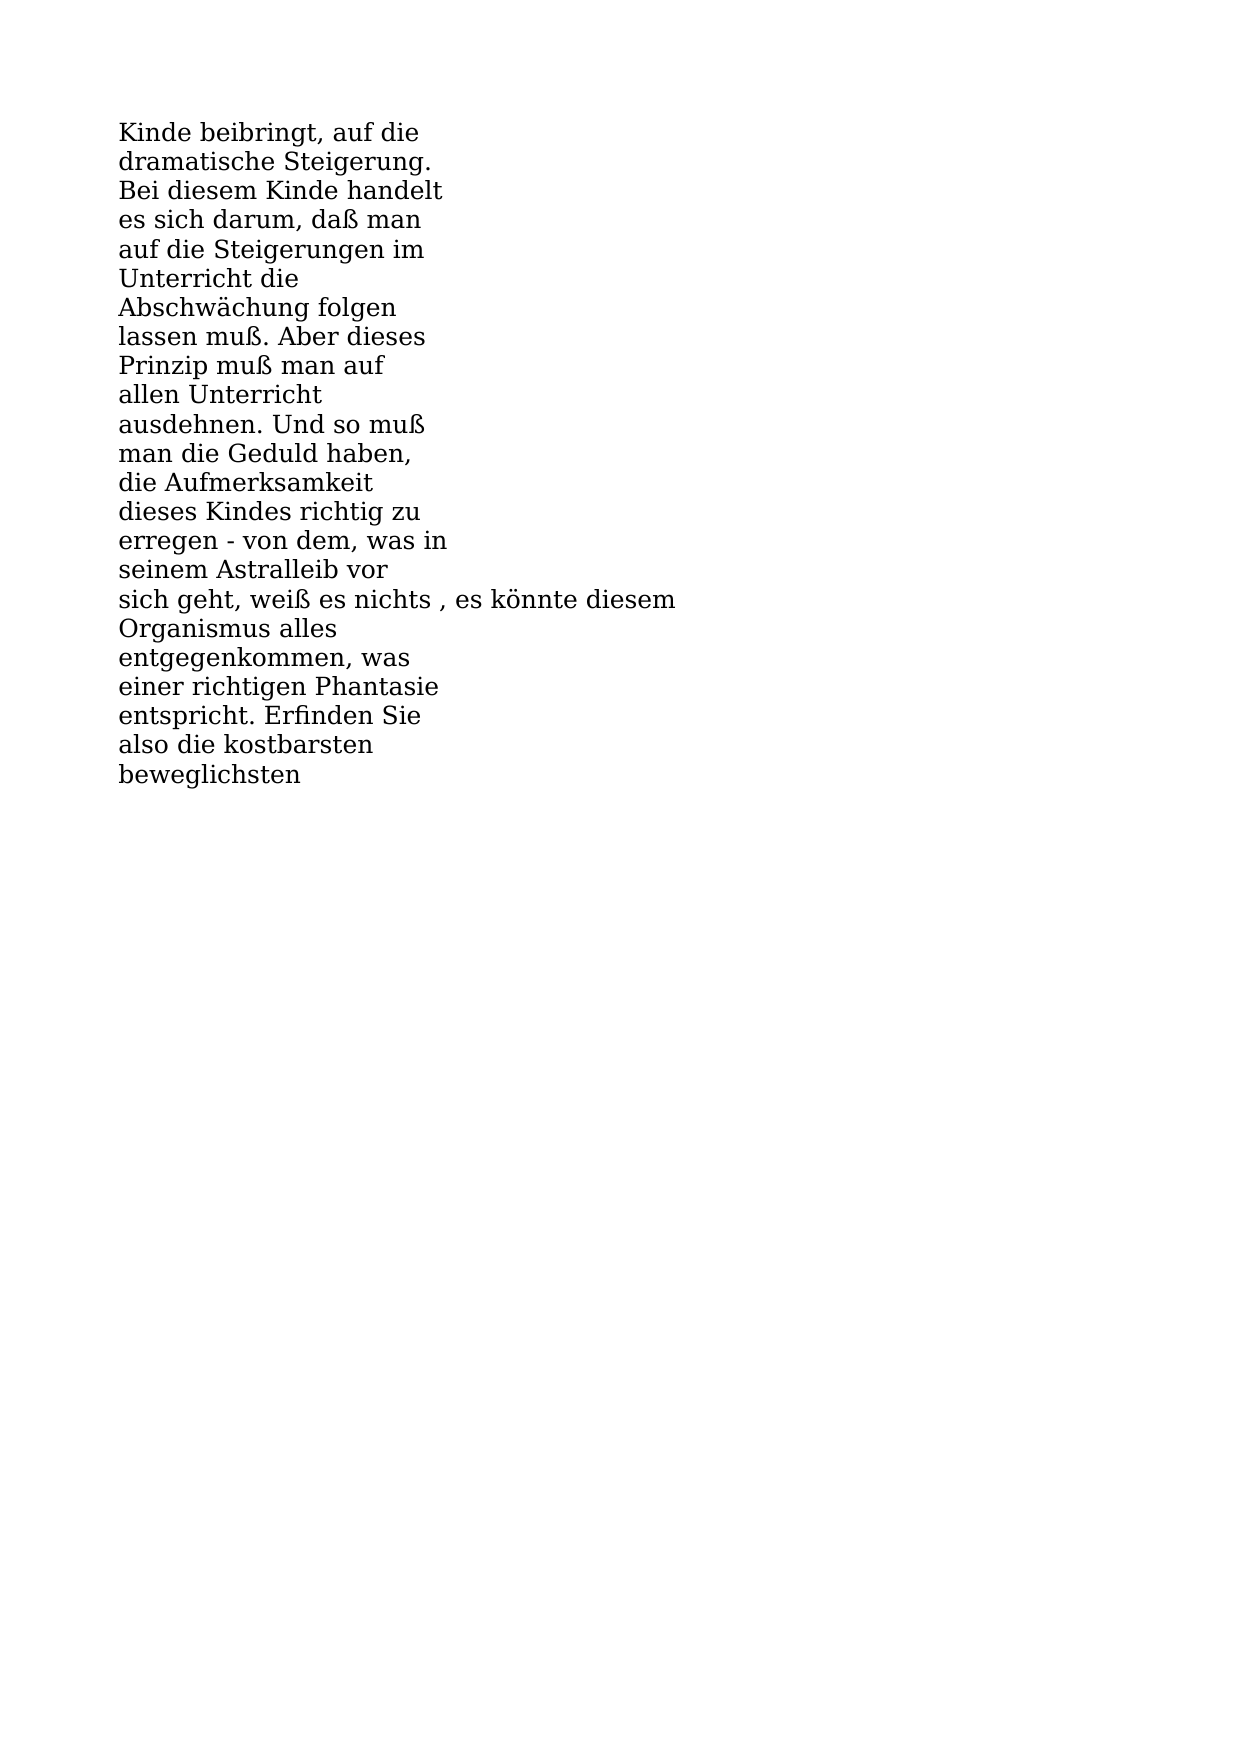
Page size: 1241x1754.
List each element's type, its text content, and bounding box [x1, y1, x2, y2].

text die Aufmerksamkeit [118, 468, 1122, 497]
text einer richtigen Phantasie [118, 672, 1122, 701]
text Organismus alles [118, 614, 1122, 643]
text entspricht. Erfinden Sie [118, 701, 1122, 731]
text allen Unterricht [118, 381, 1122, 410]
text dramatische Steigerung. [118, 147, 1122, 176]
text erregen - von dem, was in [118, 526, 1122, 556]
text Abschwächung folgen [118, 293, 1122, 322]
text Kinde beibringt, auf die [118, 118, 1122, 147]
text seinem Astralleib vor [118, 556, 1122, 585]
text beweglichsten [118, 760, 1122, 789]
text Bei diesem Kinde handelt [118, 176, 1122, 206]
text entgegenkommen, was [118, 643, 1122, 672]
text Prinzip muß man auf [118, 351, 1122, 381]
text lassen muß. Aber dieses [118, 322, 1122, 351]
text Unterricht die [118, 264, 1122, 293]
text man die Geduld haben, [118, 439, 1122, 468]
text sich geht, weiß es nichts , es könnte diesem [118, 585, 1122, 614]
text auf die Steigerungen im [118, 235, 1122, 264]
text also die kostbarsten [118, 731, 1122, 760]
text ausdehnen. Und so muß [118, 410, 1122, 439]
text es sich darum, daß man [118, 206, 1122, 235]
text dieses Kindes richtig zu [118, 497, 1122, 526]
